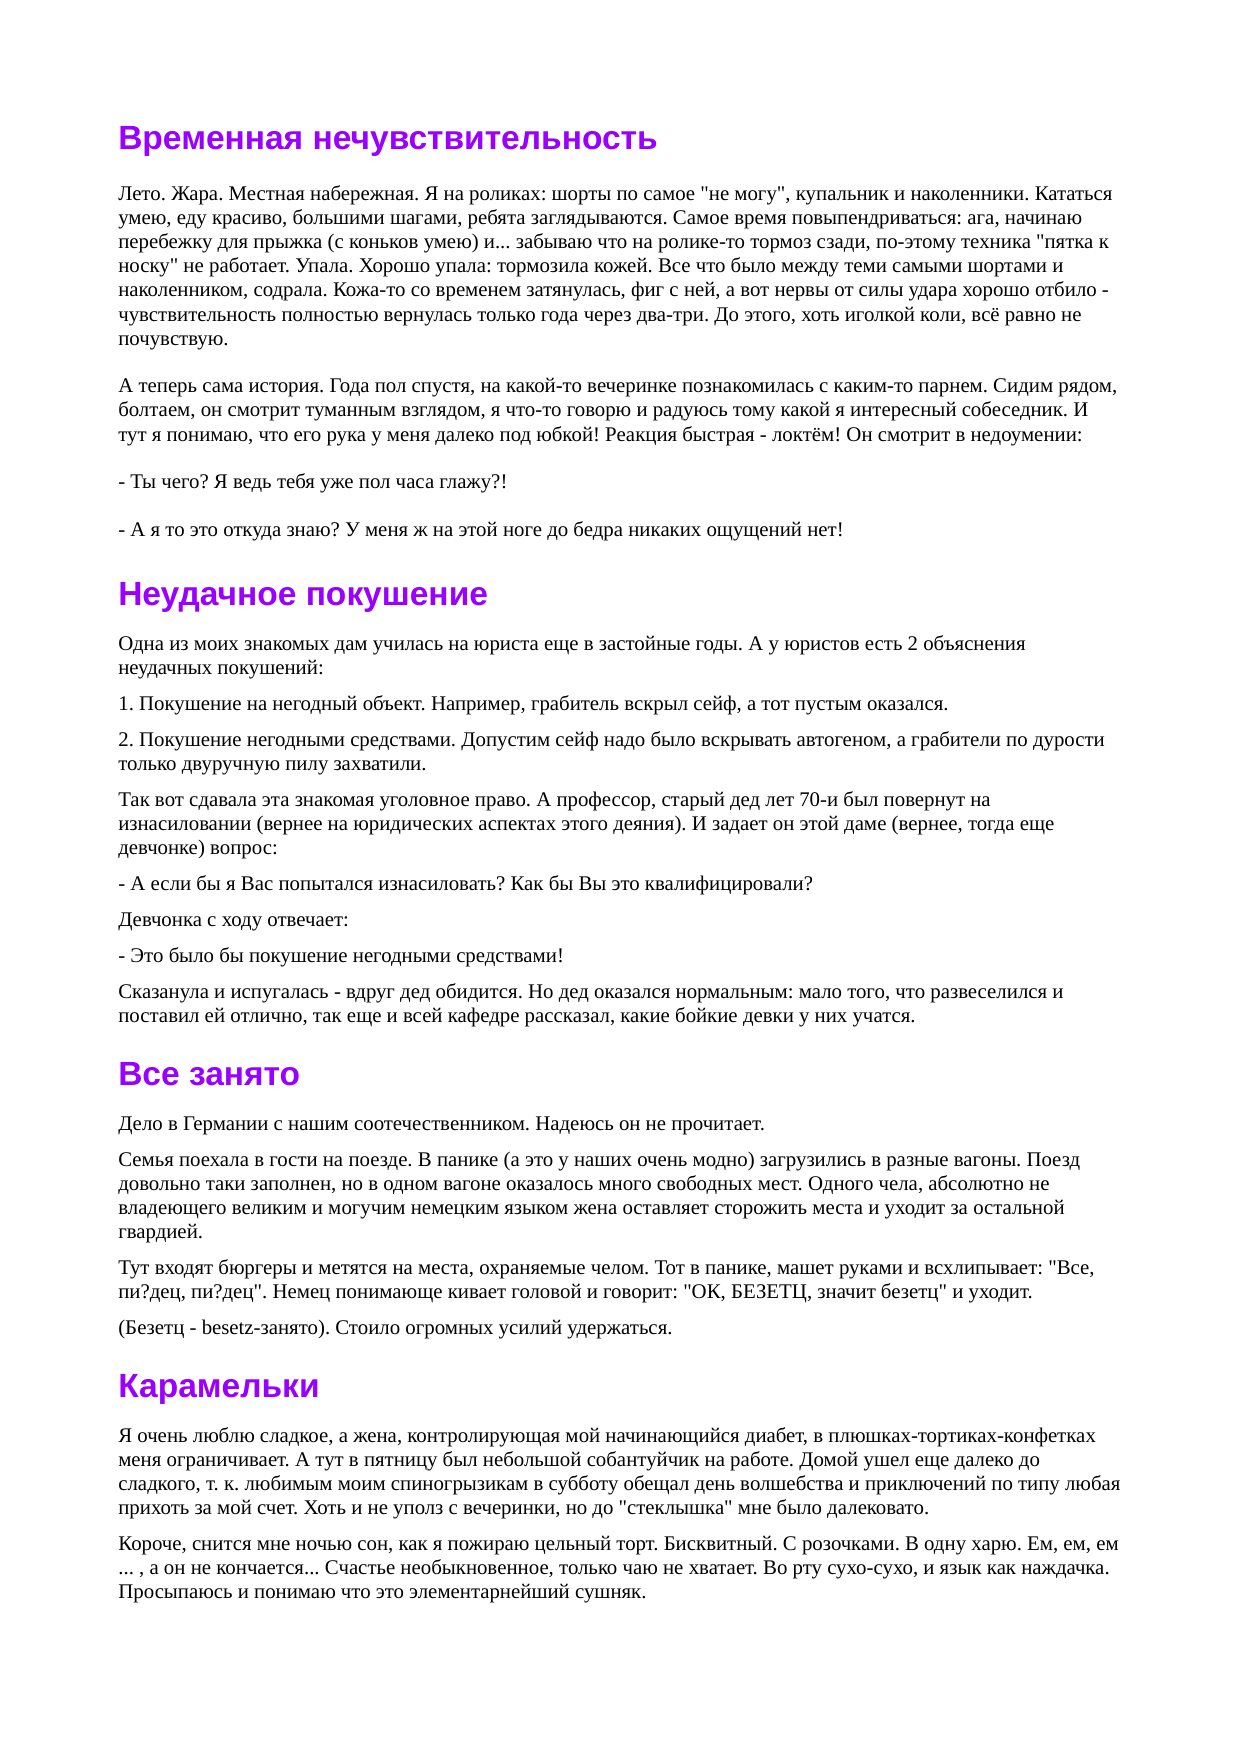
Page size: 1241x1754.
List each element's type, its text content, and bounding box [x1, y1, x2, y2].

text - А я то это откуда знаю? У меня ж на этой ноге до бедра никаких ощущений нет! [118, 517, 1122, 541]
text - Это было бы покушение негодными средствами! [118, 943, 1122, 967]
text Одна из моих знакомых дам училась на юриста еще в застойные годы. А у юристов есть 2 объяснения неудачных покушений: [118, 631, 1122, 679]
subtitle Неудачное покушение [118, 574, 1122, 612]
text Сказанула и испугалась - вдруг дед обидится. Но дед оказался нормальным: мало того, что развеселился и поставил ей отлично, так еще и всей кафедре рассказал, какие бойкие девки у них учатся. [118, 979, 1122, 1027]
text - Ты чего? Я ведь тебя уже пол часа глажу?! [118, 469, 1122, 493]
text Тут входят бюргеры и метятся на места, охраняемые челом. Тот в панике, машет руками и всхлипывает: "Все, пи?дец, пи?дец". Немец понимающе кивает головой и говорит: "ОК, БЕЗЕТЦ, значит безетц" и уходит. [118, 1255, 1122, 1303]
subtitle Все занято [118, 1054, 1122, 1092]
text 2. Покушение негодными средствами. Допустим сейф надо было вскрывать автогеном, а грабители по дурости только двуручную пилу захватили. [118, 727, 1122, 775]
text Короче, снится мне ночью сон, как я пожираю цельный торт. Бисквитный. С розочками. В одну харю. Ем, ем, ем ... , а он не кончается... Счастье необыкновенное, только чаю не хватает. Во рту сухо-сухо, и язык как наждачка. Просыпаюсь и понимаю что это элементарнейший сушняк. [118, 1531, 1122, 1603]
text Дело в Германии с нашим соотечественником. Надеюсь он не прочитает. [118, 1111, 1122, 1135]
text Девчонка с ходу отвечает: [118, 907, 1122, 931]
text А теперь сама история. Года пол спустя, на какой-то вечеринке познакомилась с каким-то парнем. Сидим рядом, болтаем, он смотрит туманным взглядом, я что-то говорю и радуюсь тому какой я интересный собеседник. И тут я понимаю, что его рука у меня далеко под юбкой! Реакция быстрая - локтём! Он смотрит в недоумении: [118, 373, 1122, 446]
text Лето. Жара. Местная набережная. Я на роликах: шорты по самое "не могу", купальник и наколенники. Кататься умею, еду красиво, большими шагами, ребята заглядываются. Самое время повыпендpиваться: ага, начинаю перебежку для прыжка (с коньков умею) и... забываю что на ролике-то тормоз сзади, по-этому техника "пятка к носку" не работает. Упала. Хорошо упала: тормозила кожей. Все что было между теми самыми шортами и наколенником, содрала. Кожа-то со временем затянулась, фиг с ней, а вот нервы от силы удара хорошо отбило - чувствительность полностью вернулась только года через два-три. До этого, хоть иголкой коли, всё равно не почувствую. [118, 181, 1122, 349]
text - А если бы я Вас попытался изнасиловать? Как бы Вы это квалифицировали? [118, 871, 1122, 895]
text 1. Покушение на негодный объект. Например, грабитель вскрыл сейф, а тот пустым оказался. [118, 691, 1122, 715]
subtitle Временная нечувствительность [118, 118, 1122, 157]
text Семья поехала в гости на поезде. В панике (а это у наших очень модно) загрузились в разные вагоны. Поезд довольно таки заполнен, но в одном вагоне оказалось много свободных мест. Одного чела, абсолютно не владеющего великим и могучим немецким языком жена оставляет сторожить места и уходит за остальной гвардией. [118, 1147, 1122, 1243]
subtitle Карамельки [118, 1366, 1122, 1404]
text Я очень люблю сладкое, а жена, контролирующая мой начинающийся диабет, в плюшках-тортиках-конфетках меня ограничивает. А тут в пятницу был небольшой собантуйчик на работе. Домой ушел еще далеко до сладкого, т. к. любимым моим спиногрызикам в субботу обещал день волшебства и приключений по типу любая прихоть за мой счет. Хоть и не уполз с вечеринки, но до "стеклышка" мне было далековато. [118, 1423, 1122, 1519]
text (Безетц - besetz-занято). Стоило огромных усилий удержаться. [118, 1315, 1122, 1339]
text Так вот сдавала эта знакомая уголовное право. А профессор, старый дед лет 70-и был повернут на изнасиловании (вернее на юридических аспектах этого деяния). И задает он этой даме (вернее, тогда еще девчонке) вопрос: [118, 787, 1122, 859]
